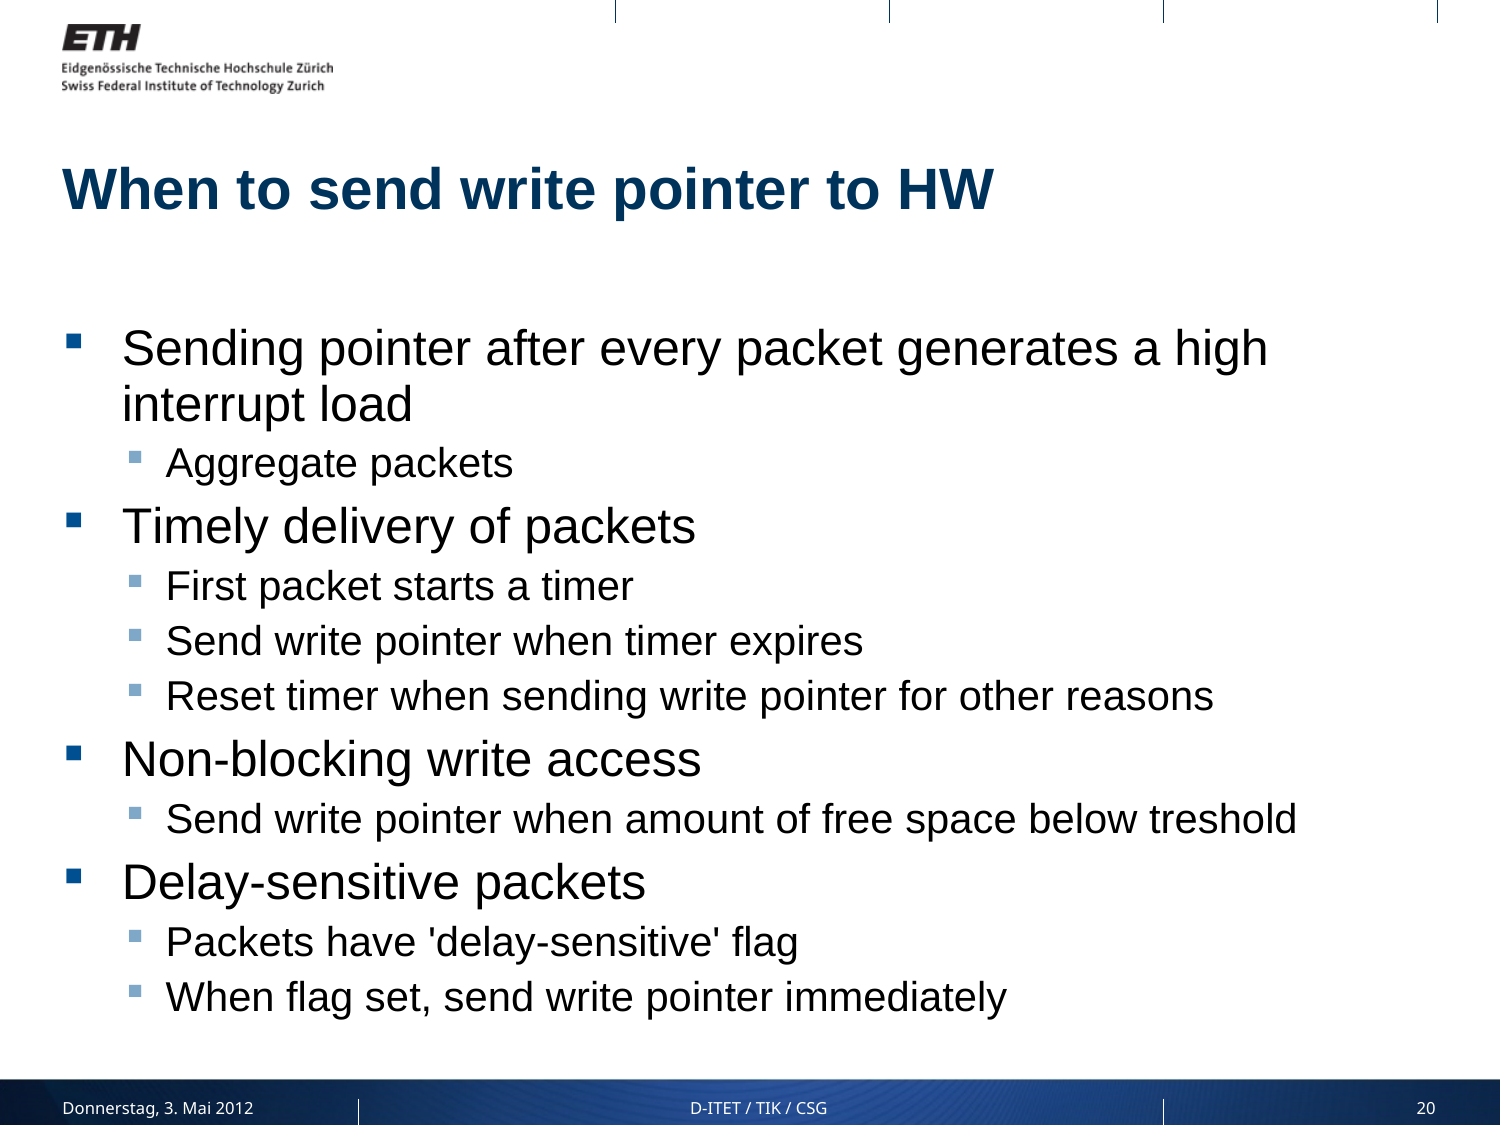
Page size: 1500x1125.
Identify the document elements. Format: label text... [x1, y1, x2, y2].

picture [62, 24, 333, 94]
picture [0, 1078, 1500, 1125]
title When to send write pointer to HW [62, 157, 1438, 296]
list Sending pointer after every packet generates a high interrupt load Aggregate packets Timely delivery of packets First packet starts a timer Send write pointer when timer expires Reset timer when sending write pointer for other reasons Non-blocking write access Send write pointer when amount of free space below treshold Delay-sensitive packets Packets have 'delay-sensitive' flag When flag set, send write pointer immediately [62, 319, 1438, 1067]
